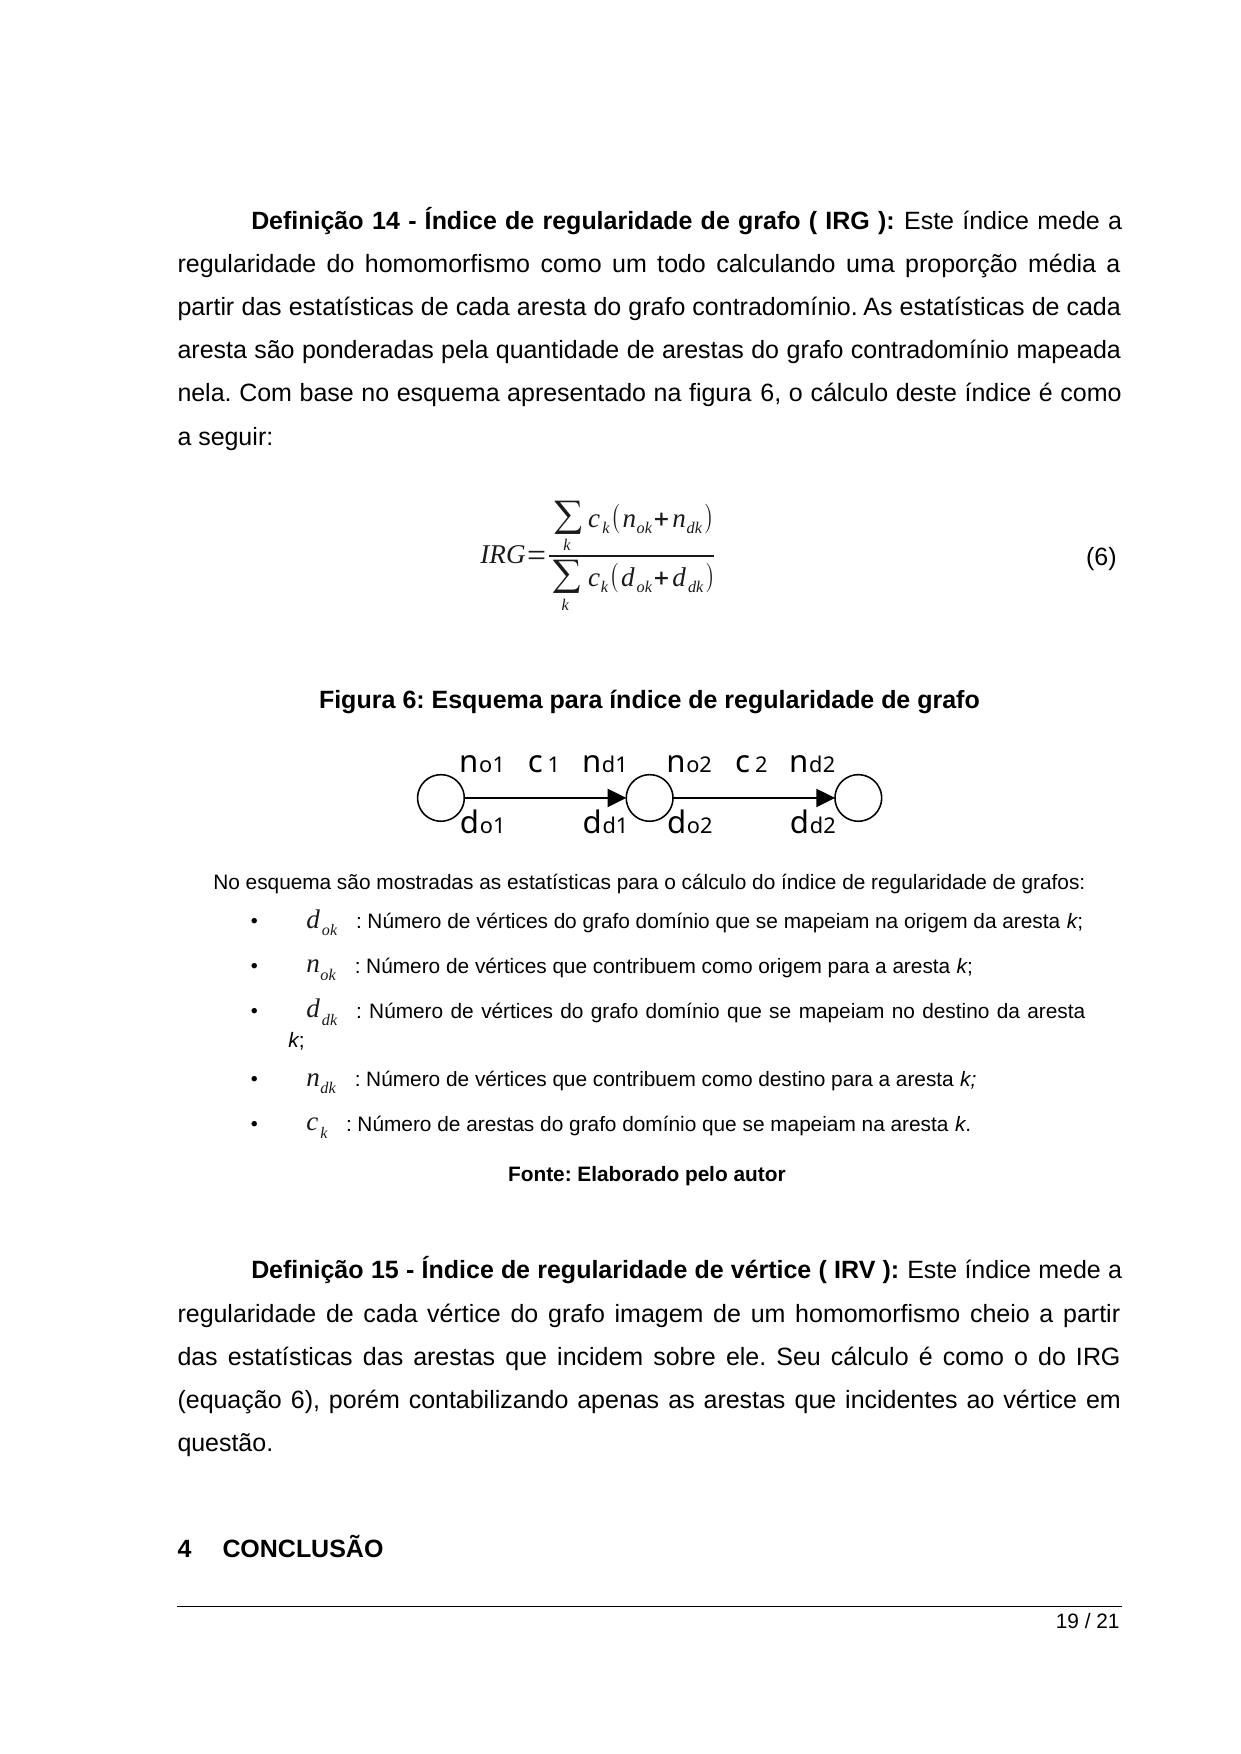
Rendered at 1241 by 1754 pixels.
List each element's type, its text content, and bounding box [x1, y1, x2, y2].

list : Número de vértices do grafo domínio que se mapeiam na origem da aresta k; [251, 905, 1086, 939]
list : Número de vértices que contribuem como destino para a aresta k; [251, 1063, 1086, 1097]
table_header (6) [1017, 494, 1122, 619]
text Fonte: Elaborado pelo autor [213, 1162, 1086, 1186]
list : Número de arestas do grafo domínio que se mapeiam na aresta k. [251, 1107, 1086, 1141]
table_header [177, 494, 1017, 619]
text Figura 6: Esquema para índice de regularidade de grafo [213, 684, 1086, 713]
text Definição 14 - Índice de regularidade de grafo ( IRG ): Este índice mede a regularidade do homomorfismo como um todo calculando uma proporção média a partir das estatísticas de cada aresta do grafo contradomínio. As estatísticas de cada aresta são ponderadas pela quantidade de arestas do grafo contradomínio mapeada nela. Com base no esquema apresentado na figura 6, o cálculo deste índice é como a seguir: [177, 206, 1122, 450]
text No esquema são mostradas as estatísticas para o cálculo do índice de regularidade de grafos: [213, 736, 1086, 894]
text Definição 15 - Índice de regularidade de vértice ( IRV ): Este índice mede a regularidade de cada vértice do grafo imagem de um homomorfismo cheio a partir das estatísticas das arestas que incidem sobre ele. Seu cálculo é como o do IRG (equação 6), porém contabilizando apenas as arestas que incidentes ao vértice em questão. [177, 1255, 1122, 1457]
subtitle Conclusão [177, 1534, 1122, 1562]
list : Número de vértices do grafo domínio que se mapeiam no destino da aresta k; [251, 994, 1086, 1052]
list : Número de vértices que contribuem como origem para a aresta k; [251, 949, 1086, 983]
